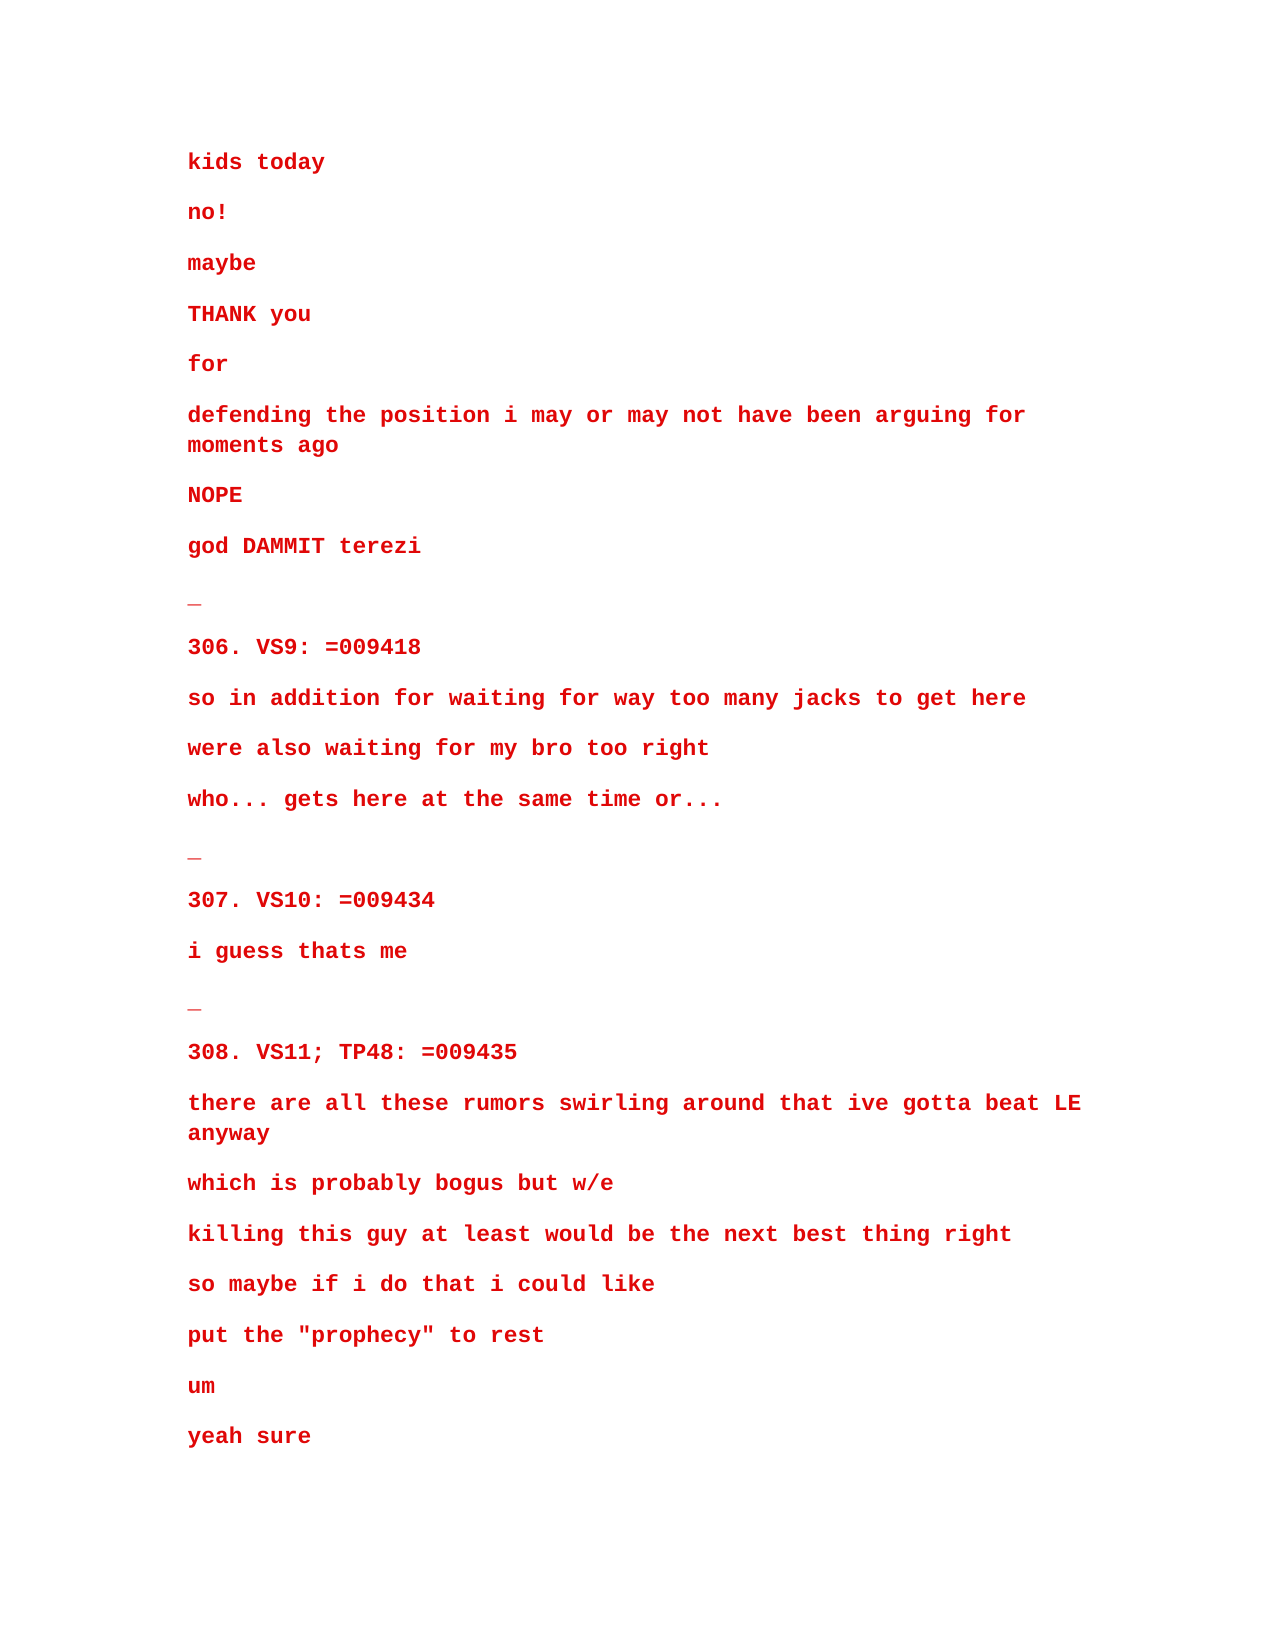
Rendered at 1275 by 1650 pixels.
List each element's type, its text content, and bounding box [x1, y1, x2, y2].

text kids today [187, 150, 1087, 176]
text maybe [187, 251, 1087, 277]
text killing this guy at least would be the next best thing right [187, 1222, 1087, 1248]
text 307. VS10: =009434 [187, 888, 1087, 914]
text so in addition for waiting for way too many jacks to get here [187, 686, 1087, 712]
text _ [187, 838, 1087, 864]
text _ [187, 585, 1087, 611]
text there are all these rumors swirling around that ive gotta beat LE anyway [187, 1091, 1087, 1147]
text um [187, 1374, 1087, 1400]
text yeah sure [187, 1424, 1087, 1451]
text were also waiting for my bro too right [187, 737, 1087, 763]
text for [187, 352, 1087, 378]
text _ [187, 990, 1087, 1016]
text so maybe if i do that i could like [187, 1273, 1087, 1299]
text put the "prophecy" to rest [187, 1323, 1087, 1349]
text NOPE [187, 483, 1087, 509]
text THANK you [187, 302, 1087, 328]
text god DAMMIT terezi [187, 534, 1087, 560]
text defending the position i may or may not have been arguing for moments ago [187, 403, 1087, 459]
text i guess thats me [187, 939, 1087, 965]
text 308. VS11; TP48: =009435 [187, 1040, 1087, 1066]
text no! [187, 201, 1087, 227]
text who... gets here at the same time or... [187, 787, 1087, 813]
text which is probably bogus but w/e [187, 1171, 1087, 1197]
text 306. VS9: =009418 [187, 635, 1087, 661]
